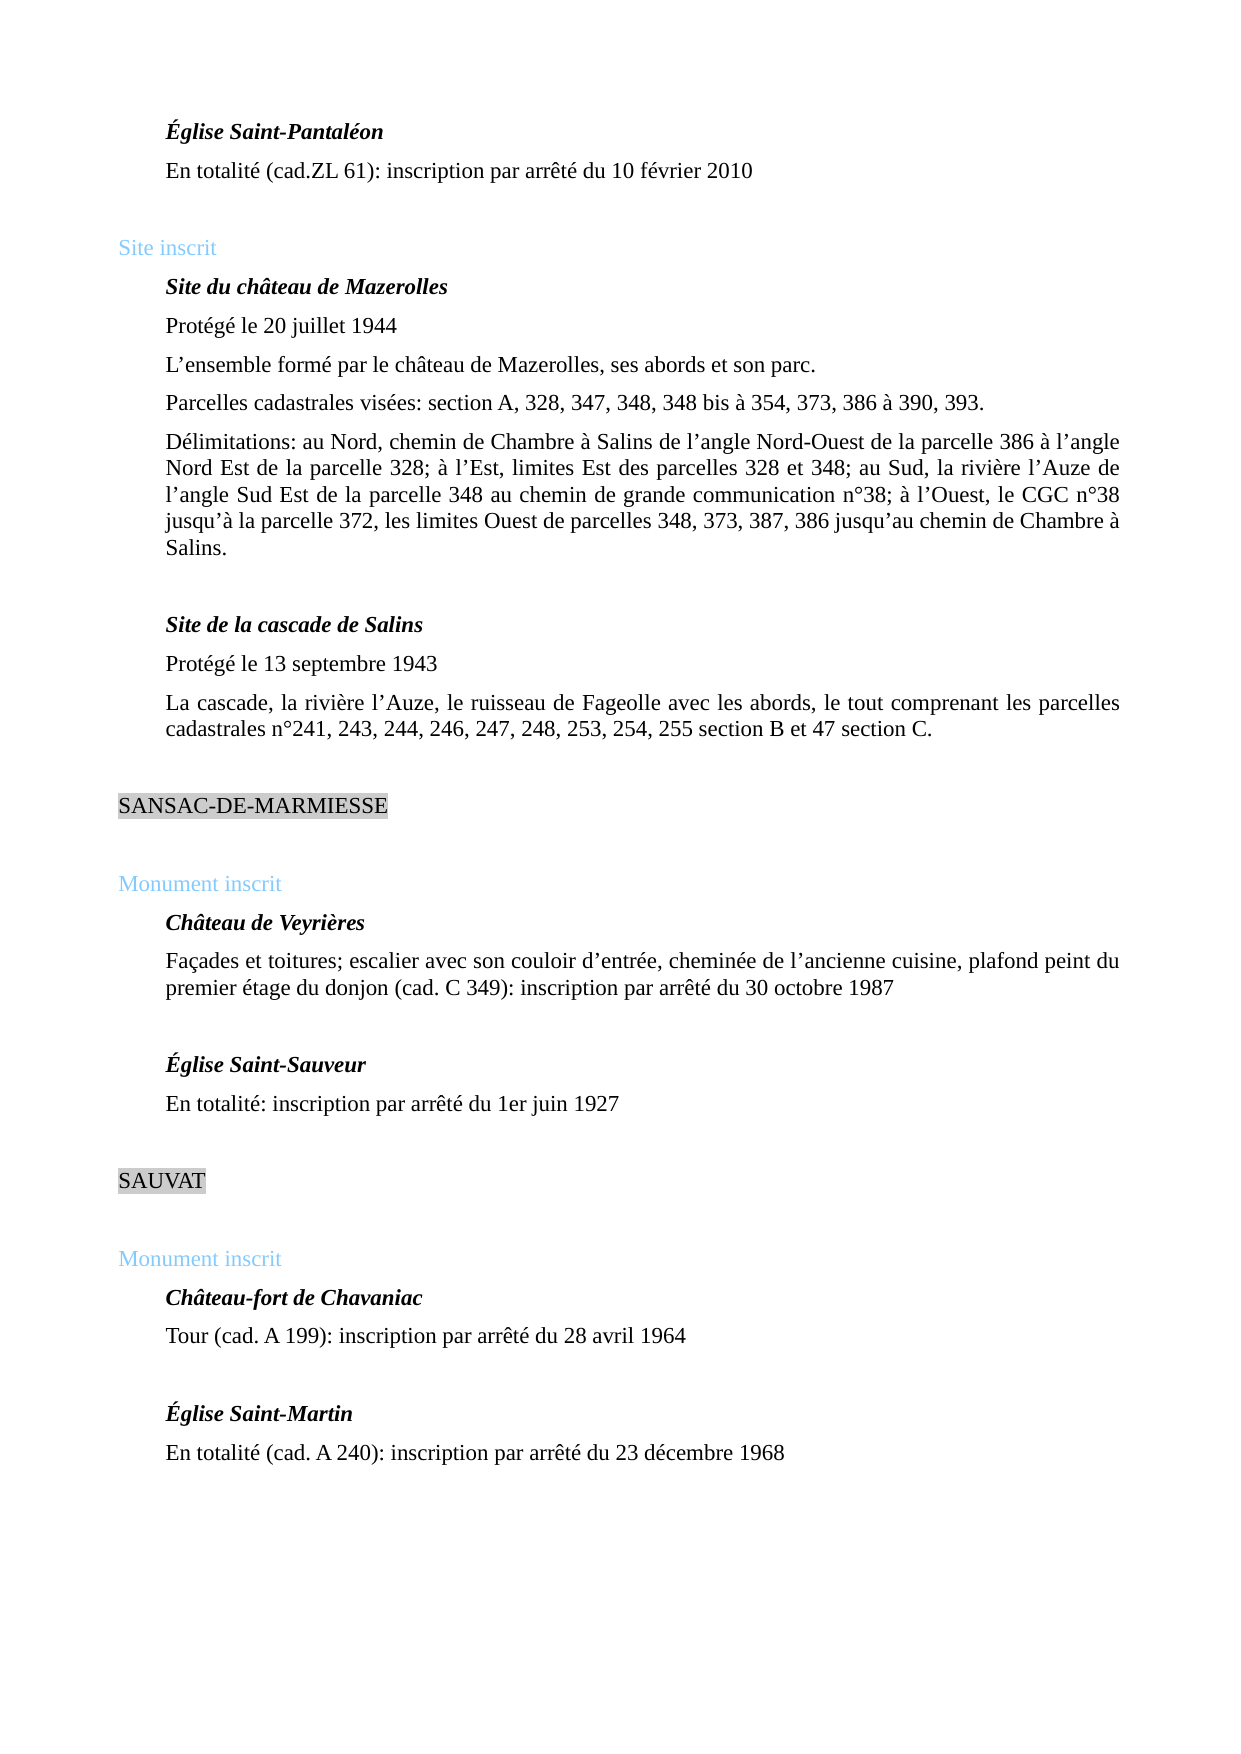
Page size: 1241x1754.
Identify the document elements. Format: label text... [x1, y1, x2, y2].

text Église Saint-Martin [165, 1400, 1122, 1426]
text Site du château de Mazerolles [165, 273, 1122, 299]
text En totalité: inscription par arrêté du 1er juin 1927 [165, 1090, 1122, 1116]
text SANSAC-DE-MARMIESSE [118, 792, 1122, 819]
text Protégé le 13 septembre 1943 [165, 650, 1122, 676]
text Parcelles cadastrales visées: section A, 328, 347, 348, 348 bis à 354, 373, 386 à 390, 393. [165, 389, 1122, 416]
text Tour (cad. A 199): inscription par arrêté du 28 avril 1964 [165, 1322, 1122, 1349]
text Château-fort de Chavaniac [165, 1284, 1122, 1310]
text Site inscrit [118, 234, 1122, 261]
text Monument inscrit [118, 870, 1122, 896]
text Délimitations: au Nord, chemin de Chambre à Salins de l’angle Nord-Ouest de la parcelle 386 à l’angle Nord Est de la parcelle 328; à l’Est, limites Est des parcelles 328 et 348; au Sud, la rivière l’Auze de l’angle Sud Est de la parcelle 348 au chemin de grande communication n°38; à l’Ouest, le CGC n°38 jusqu’à la parcelle 372, les limites Ouest de parcelles 348, 373, 387, 386 jusqu’au chemin de Chambre à Salins. [165, 428, 1122, 560]
text Protégé le 20 juillet 1944 [165, 312, 1122, 338]
text En totalité (cad.ZL 61): inscription par arrêté du 10 février 2010 [165, 157, 1122, 183]
text SAUVAT [118, 1167, 1122, 1194]
text Église Saint-Pantaléon [165, 118, 1122, 144]
text Façades et toitures; escalier avec son couloir d’entrée, cheminée de l’ancienne cuisine, plafond peint du premier étage du donjon (cad. C 349): inscription par arrêté du 30 octobre 1987 [165, 947, 1122, 1000]
text En totalité (cad. A 240): inscription par arrêté du 23 décembre 1968 [165, 1439, 1122, 1465]
text L’ensemble formé par le château de Mazerolles, ses abords et son parc. [165, 351, 1122, 377]
text Site de la cascade de Salins [165, 611, 1122, 637]
text Église Saint-Sauveur [165, 1051, 1122, 1078]
text Monument inscrit [118, 1245, 1122, 1271]
text Château de Veyrières [165, 909, 1122, 935]
text La cascade, la rivière l’Auze, le ruisseau de Fageolle avec les abords, le tout comprenant les parcelles cadastrales n°241, 243, 244, 246, 247, 248, 253, 254, 255 section B et 47 section C. [165, 688, 1122, 741]
